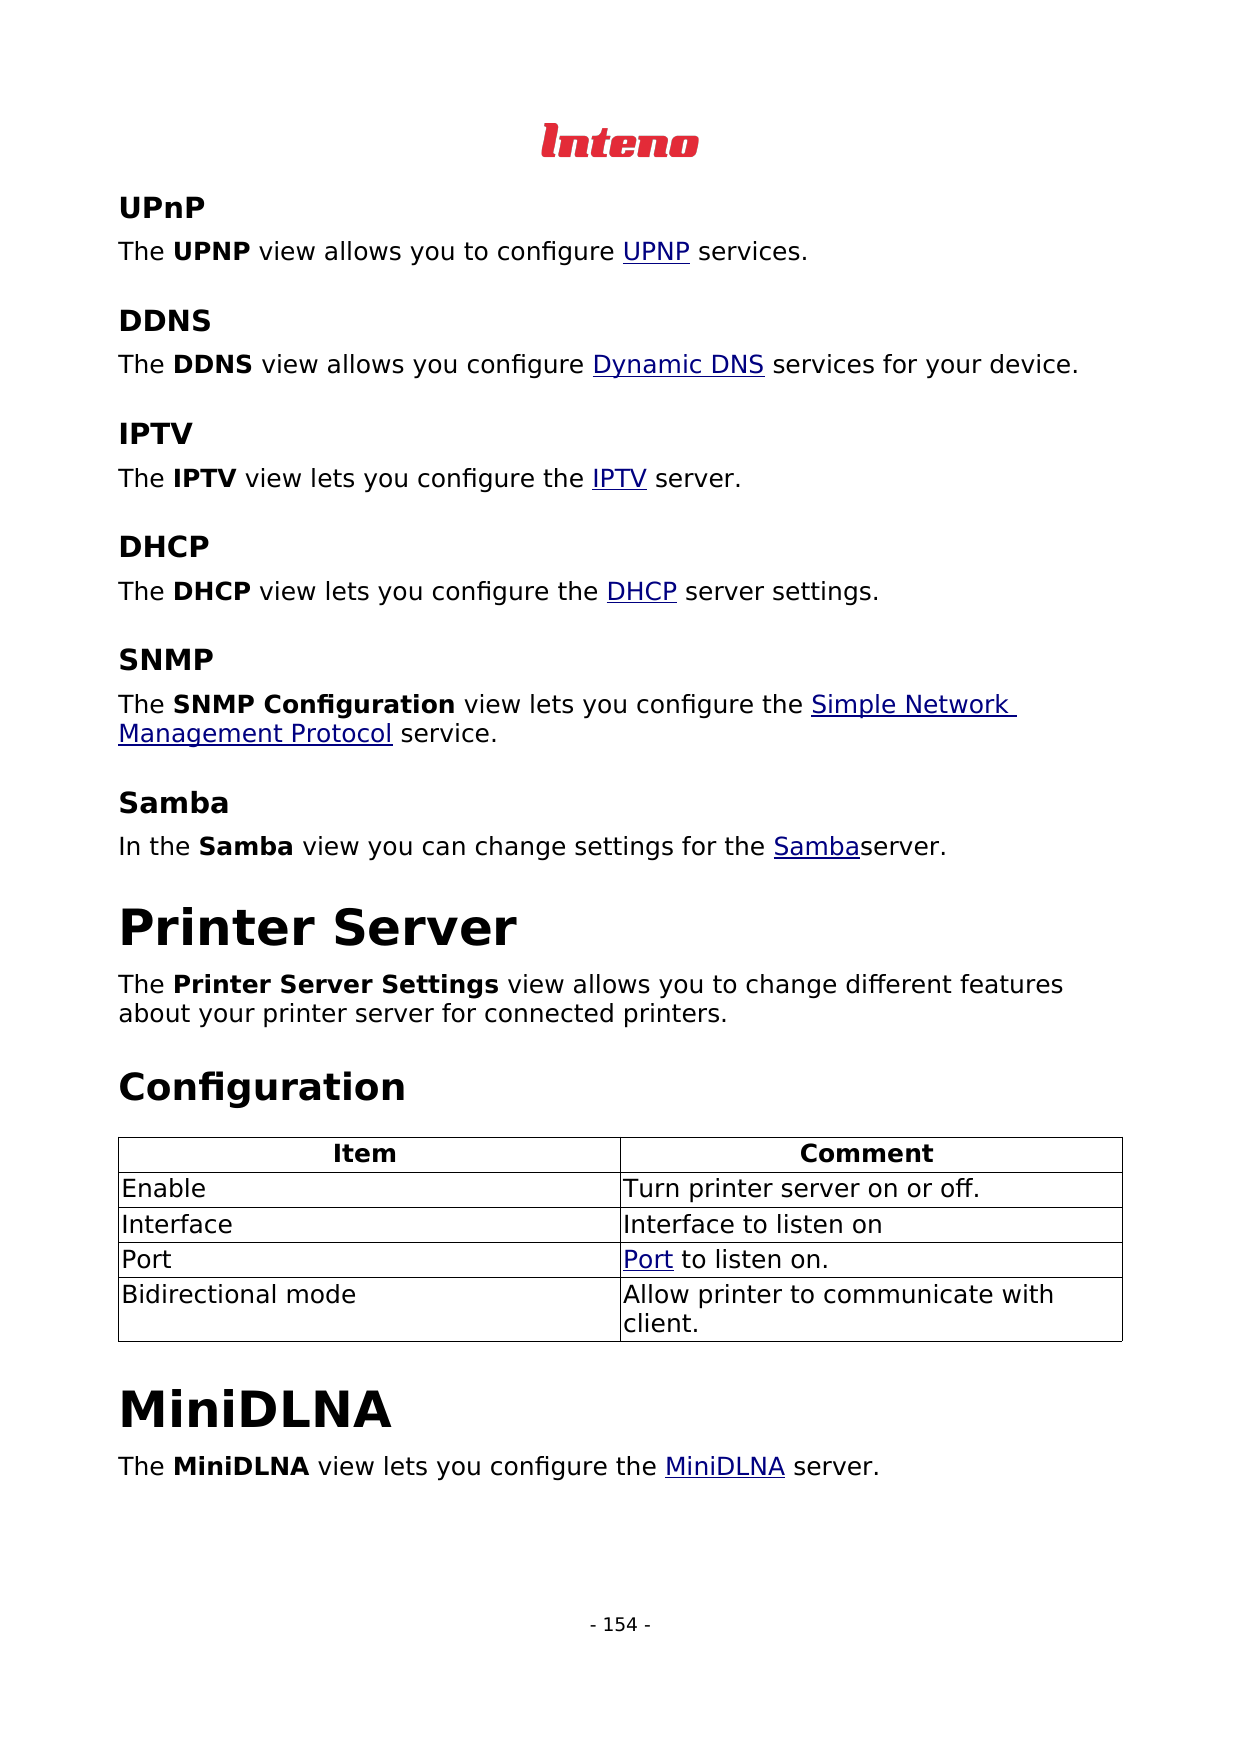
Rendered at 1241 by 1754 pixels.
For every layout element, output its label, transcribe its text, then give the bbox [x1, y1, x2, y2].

subtitle UPnP [118, 191, 1122, 225]
table_cell Port to listen on. [621, 1243, 1122, 1277]
text The DDNS view allows you configure Dynamic DNS services for your device. [118, 351, 1122, 380]
subtitle DHCP [118, 531, 1122, 564]
text The IPTV view lets you configure the IPTV server. [118, 464, 1122, 493]
table_cell Allow printer to communicate with client. [621, 1278, 1122, 1341]
table_header Item [119, 1138, 620, 1172]
table_header Comment [621, 1138, 1122, 1172]
subtitle Configuration [118, 1066, 1122, 1109]
table_cell Enable [119, 1173, 620, 1207]
subtitle MiniDLNA [118, 1381, 1122, 1439]
table_cell Interface [119, 1208, 620, 1242]
picture [531, 118, 709, 162]
table_cell Interface to listen on [621, 1208, 1122, 1242]
subtitle Printer Server [118, 899, 1122, 957]
text The Printer Server Settings view allows you to change different features about your printer server for connected printers. [118, 970, 1122, 1028]
subtitle Samba [118, 786, 1122, 820]
text In the Samba view you can change settings for the Sambaserver. [118, 832, 1122, 862]
table_cell Bidirectional mode [119, 1278, 620, 1341]
subtitle IPTV [118, 417, 1122, 451]
subtitle SNMP [118, 644, 1122, 678]
table_cell Port [119, 1243, 620, 1277]
text The DHCP view lets you configure the DHCP server settings. [118, 577, 1122, 606]
text The UPNP view allows you to configure UPNP services. [118, 238, 1122, 267]
subtitle DDNS [118, 304, 1122, 338]
table_cell Turn printer server on or off. [621, 1173, 1122, 1207]
text The MiniDLNA view lets you configure the MiniDLNA server. [118, 1452, 1122, 1481]
text The SNMP Configuration view lets you configure the Simple Network Management Protocol service. [118, 690, 1122, 748]
